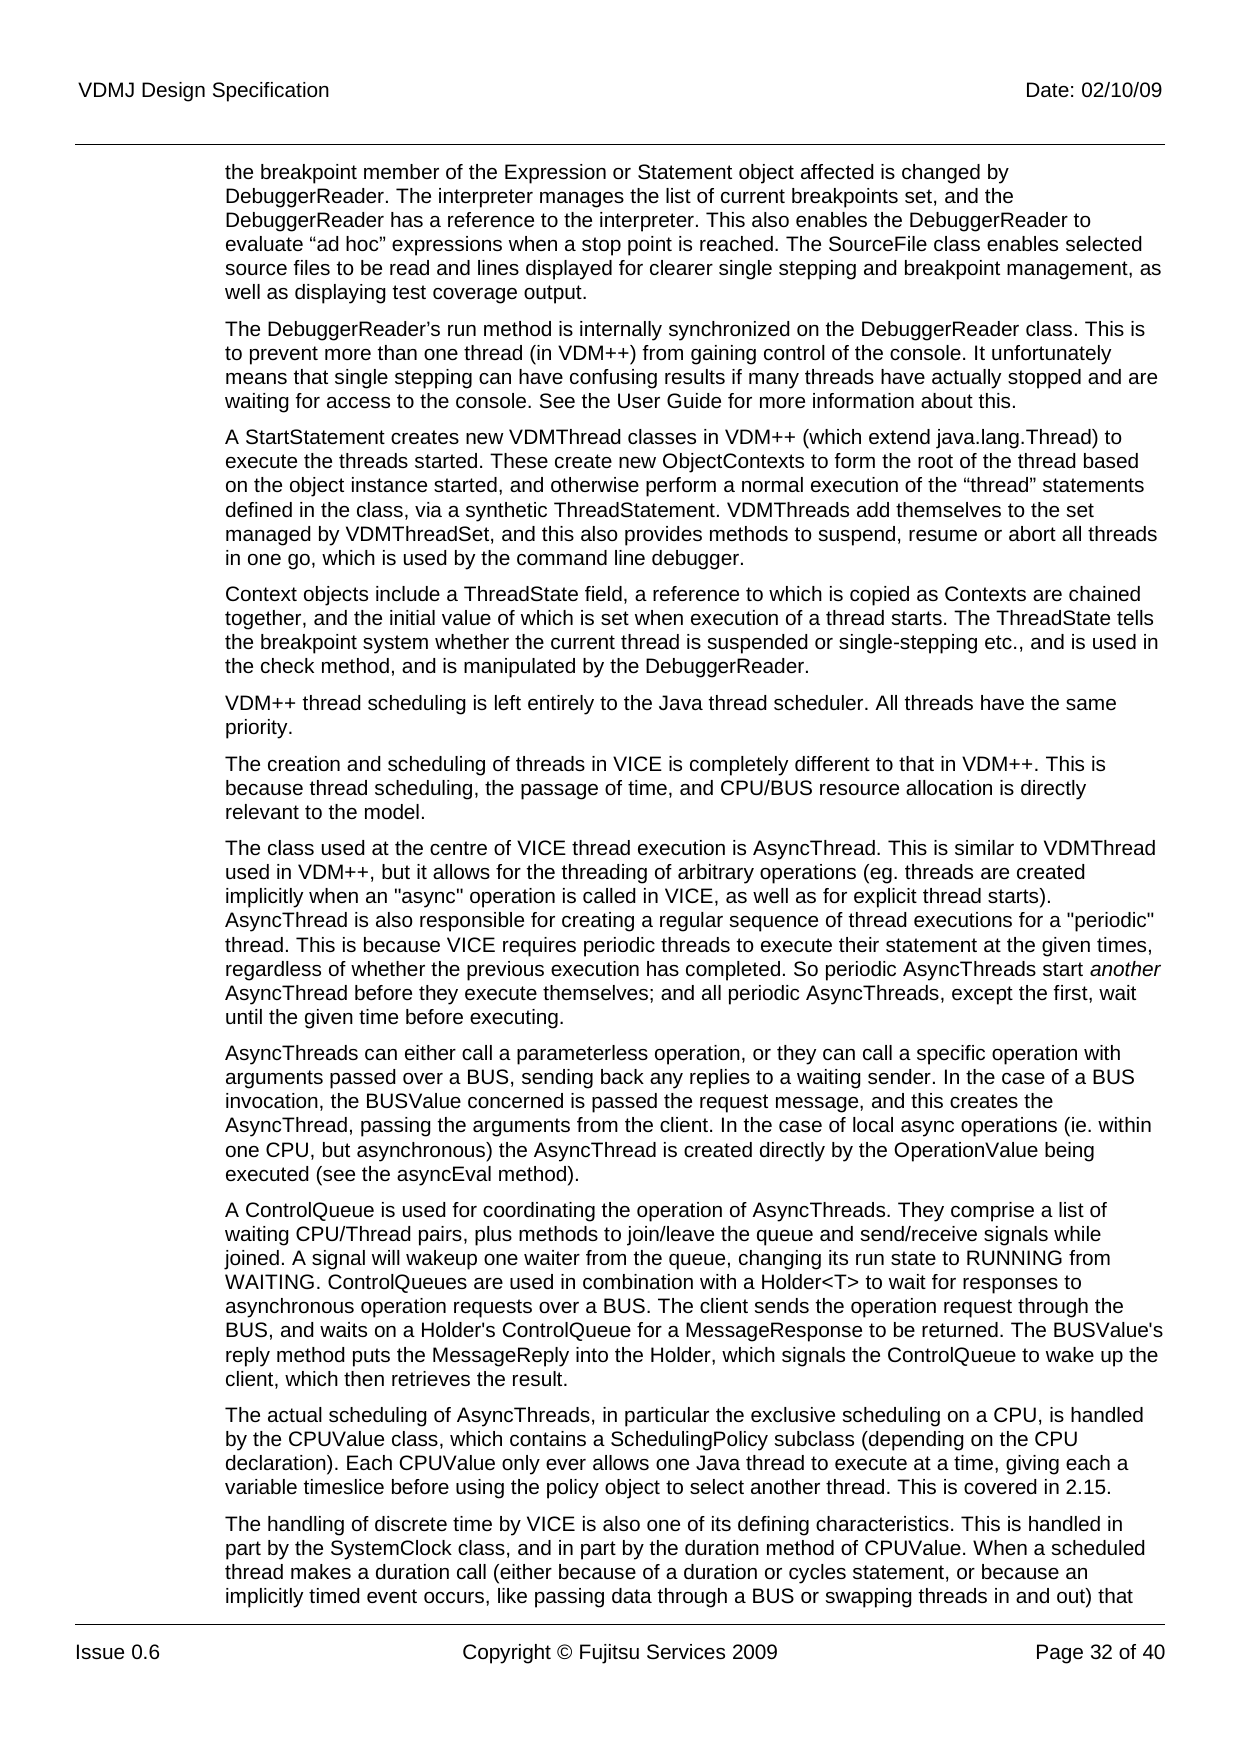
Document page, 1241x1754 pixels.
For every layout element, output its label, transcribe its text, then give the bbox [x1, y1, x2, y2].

text The class used at the centre of VICE thread execution is AsyncThread. This is similar to VDMThread used in VDM++, but it allows for the threading of arbitrary operations (eg. threads are created implicitly when an "async" operation is called in VICE, as well as for explicit thread starts). AsyncThread is also responsible for creating a regular sequence of thread executions for a "periodic" thread. This is because VICE requires periodic threads to execute their statement at the given times, regardless of whether the previous execution has completed. So periodic AsyncThreads start another AsyncThread before they execute themselves; and all periodic AsyncThreads, except the first, wait until the given time before executing. [225, 836, 1165, 1029]
text The creation and scheduling of threads in VICE is completely different to that in VDM++. This is because thread scheduling, the passage of time, and CPU/BUS resource allocation is directly relevant to the model. [225, 752, 1165, 824]
text the breakpoint member of the Expression or Statement object affected is changed by DebuggerReader. The interpreter manages the list of current breakpoints set, and the DebuggerReader has a reference to the interpreter. This also enables the DebuggerReader to evaluate “ad hoc” expressions when a stop point is reached. The SourceFile class enables selected source files to be read and lines displayed for clearer single stepping and breakpoint management, as well as displaying test coverage output. [225, 160, 1165, 304]
text The actual scheduling of AsyncThreads, in particular the exclusive scheduling on a CPU, is handled by the CPUValue class, which contains a SchedulingPolicy subclass (depending on the CPU declaration). Each CPUValue only ever allows one Java thread to execute at a time, giving each a variable timeslice before using the policy object to select another thread. This is covered in 2.15. [225, 1403, 1165, 1499]
text AsyncThreads can either call a parameterless operation, or they can call a specific operation with arguments passed over a BUS, sending back any replies to a waiting sender. In the case of a BUS invocation, the BUSValue concerned is passed the request message, and this creates the AsyncThread, passing the arguments from the client. In the case of local async operations (ie. within one CPU, but asynchronous) the AsyncThread is created directly by the OperationValue being executed (see the asyncEval method). [225, 1041, 1165, 1186]
text Context objects include a ThreadState field, a reference to which is copied as Contexts are chained together, and the initial value of which is set when execution of a thread starts. The ThreadState tells the breakpoint system whether the current thread is suspended or single-stepping etc., and is used in the check method, and is manipulated by the DebuggerReader. [225, 582, 1165, 678]
text The DebuggerReader’s run method is internally synchronized on the DebuggerReader class. This is to prevent more than one thread (in VDM++) from gaining control of the console. It unfortunately means that single stepping can have confusing results if many threads have actually stopped and are waiting for access to the console. See the User Guide for more information about this. [225, 317, 1165, 413]
text VDM++ thread scheduling is left entirely to the Java thread scheduler. All threads have the same priority. [225, 691, 1165, 739]
text The handling of discrete time by VICE is also one of its defining characteristics. This is handled in part by the SystemClock class, and in part by the duration method of CPUValue. When a scheduled thread makes a duration call (either because of a duration or cycles statement, or because an implicitly timed event occurs, like passing data through a BUS or swapping threads in and out) that [225, 1512, 1165, 1608]
text A ControlQueue is used for coordinating the operation of AsyncThreads. They comprise a list of waiting CPU/Thread pairs, plus methods to join/leave the queue and send/receive signals while joined. A signal will wakeup one waiter from the queue, changing its run state to RUNNING from WAITING. ControlQueues are used in combination with a Holder<T> to wait for responses to asynchronous operation requests over a BUS. The client sends the operation request through the BUS, and waits on a Holder's ControlQueue for a MessageResponse to be returned. The BUSValue's reply method puts the MessageReply into the Holder, which signals the ControlQueue to wake up the client, which then retrieves the result. [225, 1198, 1165, 1391]
text A StartStatement creates new VDMThread classes in VDM++ (which extend java.lang.Thread) to execute the threads started. These create new ObjectContexts to form the root of the thread based on the object instance started, and otherwise perform a normal execution of the “thread” statements defined in the class, via a synthetic ThreadStatement. VDMThreads add themselves to the set managed by VDMThreadSet, and this also provides methods to suspend, resume or abort all threads in one go, which is used by the command line debugger. [225, 425, 1165, 570]
